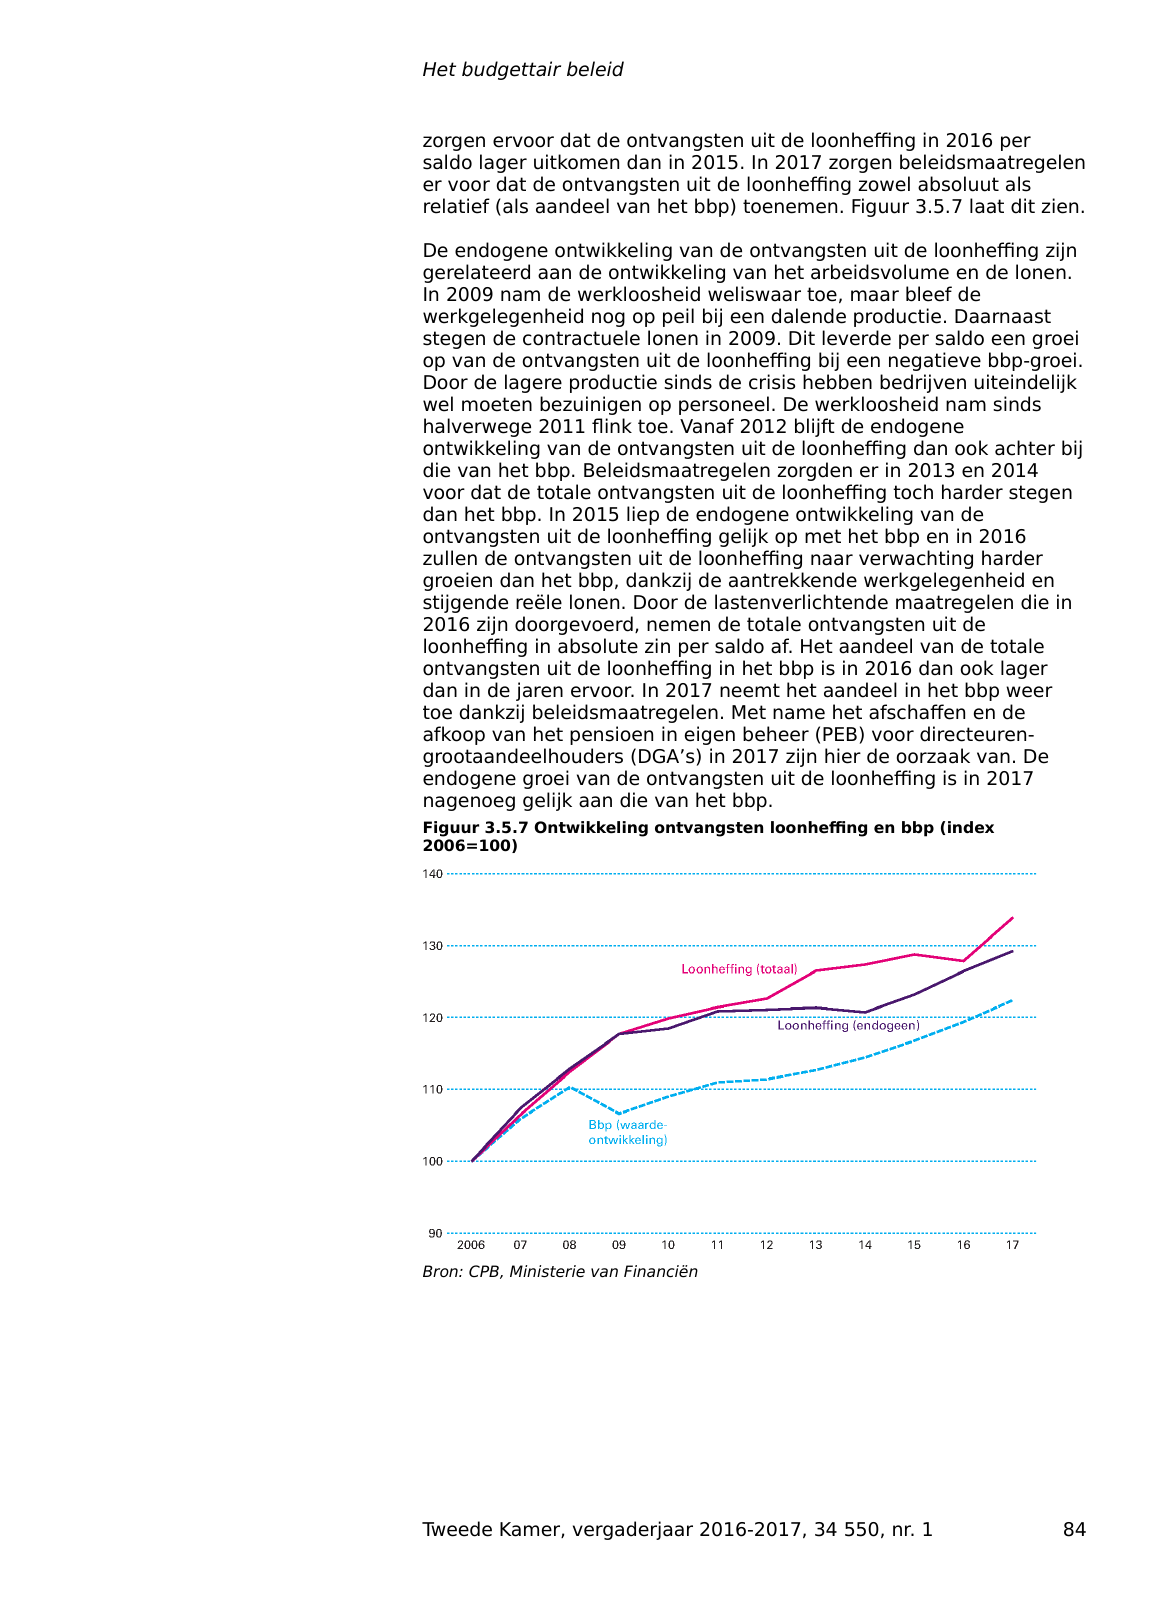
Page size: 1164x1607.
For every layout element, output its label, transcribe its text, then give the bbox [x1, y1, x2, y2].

text zorgen ervoor dat de ontvangsten uit de loonheffing in 2016 per saldo lager uitkomen dan in 2015. In 2017 zorgen beleidsmaatregelen er voor dat de ontvangsten uit de loonheffing zowel absoluut als relatief (als aandeel van het bbp) toenemen. Figuur 3.5.7 laat dit zien. [422, 130, 1087, 218]
text Bron: CPB, Ministerie van Financiën [422, 1263, 1036, 1281]
text Figuur 3.5.7 Ontwikkeling ontvangsten loonheffing en bbp (index 2006=100) [422, 819, 1036, 856]
text De endogene ontwikkeling van de ontvangsten uit de loonheffing zijn gerelateerd aan de ontwikkeling van het arbeidsvolume en de lonen. In 2009 nam de werkloosheid weliswaar toe, maar bleef de werkgelegenheid nog op peil bij een dalende productie. Daarnaast stegen de contractuele lonen in 2009. Dit leverde per saldo een groei op van de ontvangsten uit de loonheffing bij een negatieve bbp-groei. Door de lagere productie sinds de crisis hebben bedrijven uiteindelijk wel moeten bezuinigen op personeel. De werkloosheid nam sinds halverwege 2011 flink toe. Vanaf 2012 blijft de endogene ontwikkeling van de ontvangsten uit de loonheffing dan ook achter bij die van het bbp. Beleidsmaatregelen zorgden er in 2013 en 2014 voor dat de totale ontvangsten uit de loonheffing toch harder stegen dan het bbp. In 2015 liep de endogene ontwikkeling van de ontvangsten uit de loonheffing gelijk op met het bbp en in 2016 zullen de ontvangsten uit de loonheffing naar verwachting harder groeien dan het bbp, dankzij de aantrekkende werkgelegenheid en stijgende reële lonen. Door de lastenverlichtende maatregelen die in 2016 zijn doorgevoerd, nemen de totale ontvangsten uit de loonheffing in absolute zin per saldo af. Het aandeel van de totale ontvangsten uit de loonheffing in het bbp is in 2016 dan ook lager dan in de jaren ervoor. In 2017 neemt het aandeel in het bbp weer toe dankzij beleidsmaatregelen. Met name het afschaffen en de afkoop van het pensioen in eigen beheer (PEB) voor directeuren-grootaandeelhouders (DGA’s) in 2017 zijn hier de oorzaak van. De endogene groei van de ontvangsten uit de loonheffing is in 2017 nagenoeg gelijk aan die van het bbp. [422, 240, 1087, 811]
picture [422, 867, 1037, 1252]
